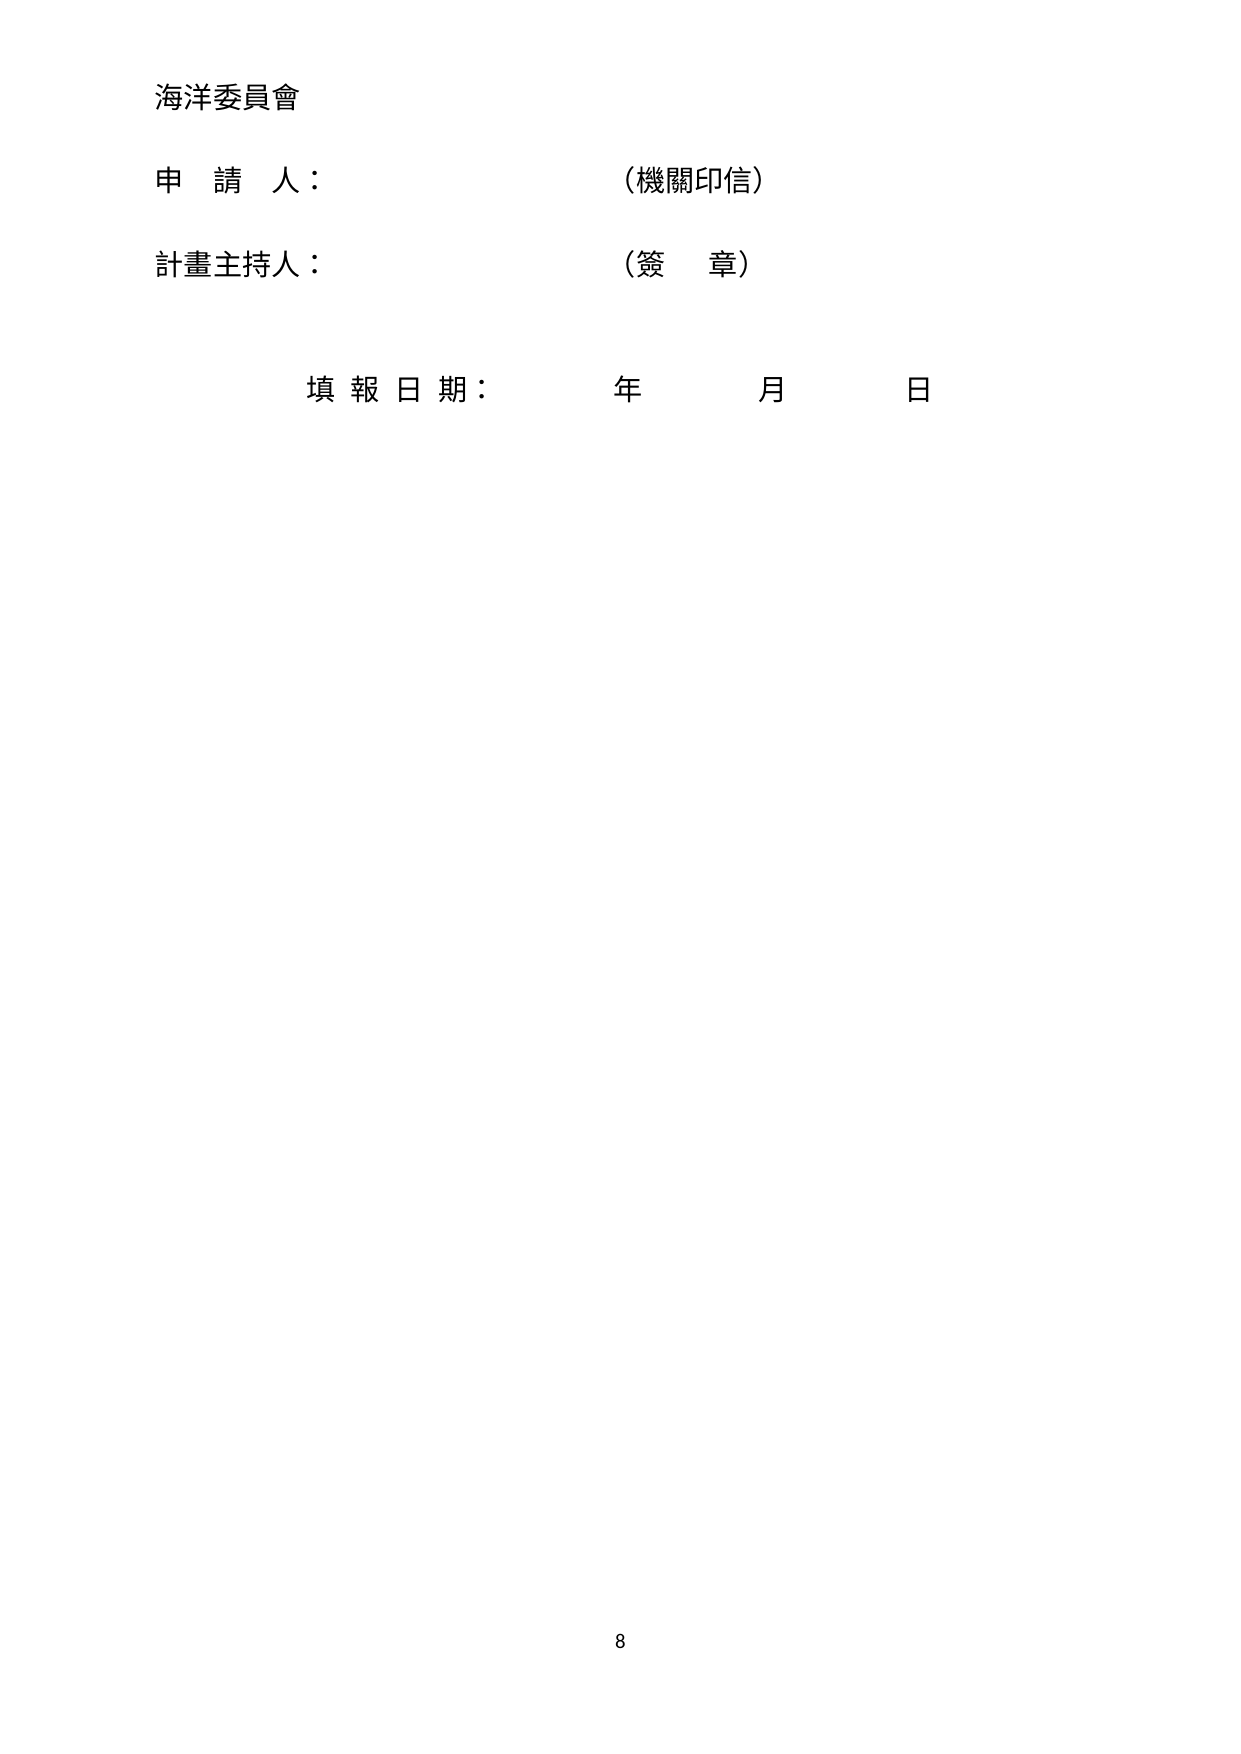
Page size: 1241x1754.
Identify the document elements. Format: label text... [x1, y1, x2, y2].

text 計畫主持人： （簽 章） [118, 242, 1122, 283]
text 申 請 人： （機關印信） [118, 158, 1122, 200]
text 海洋委員會 [118, 75, 1122, 117]
text 填 報 日 期： 年 月 日 [118, 367, 1122, 408]
